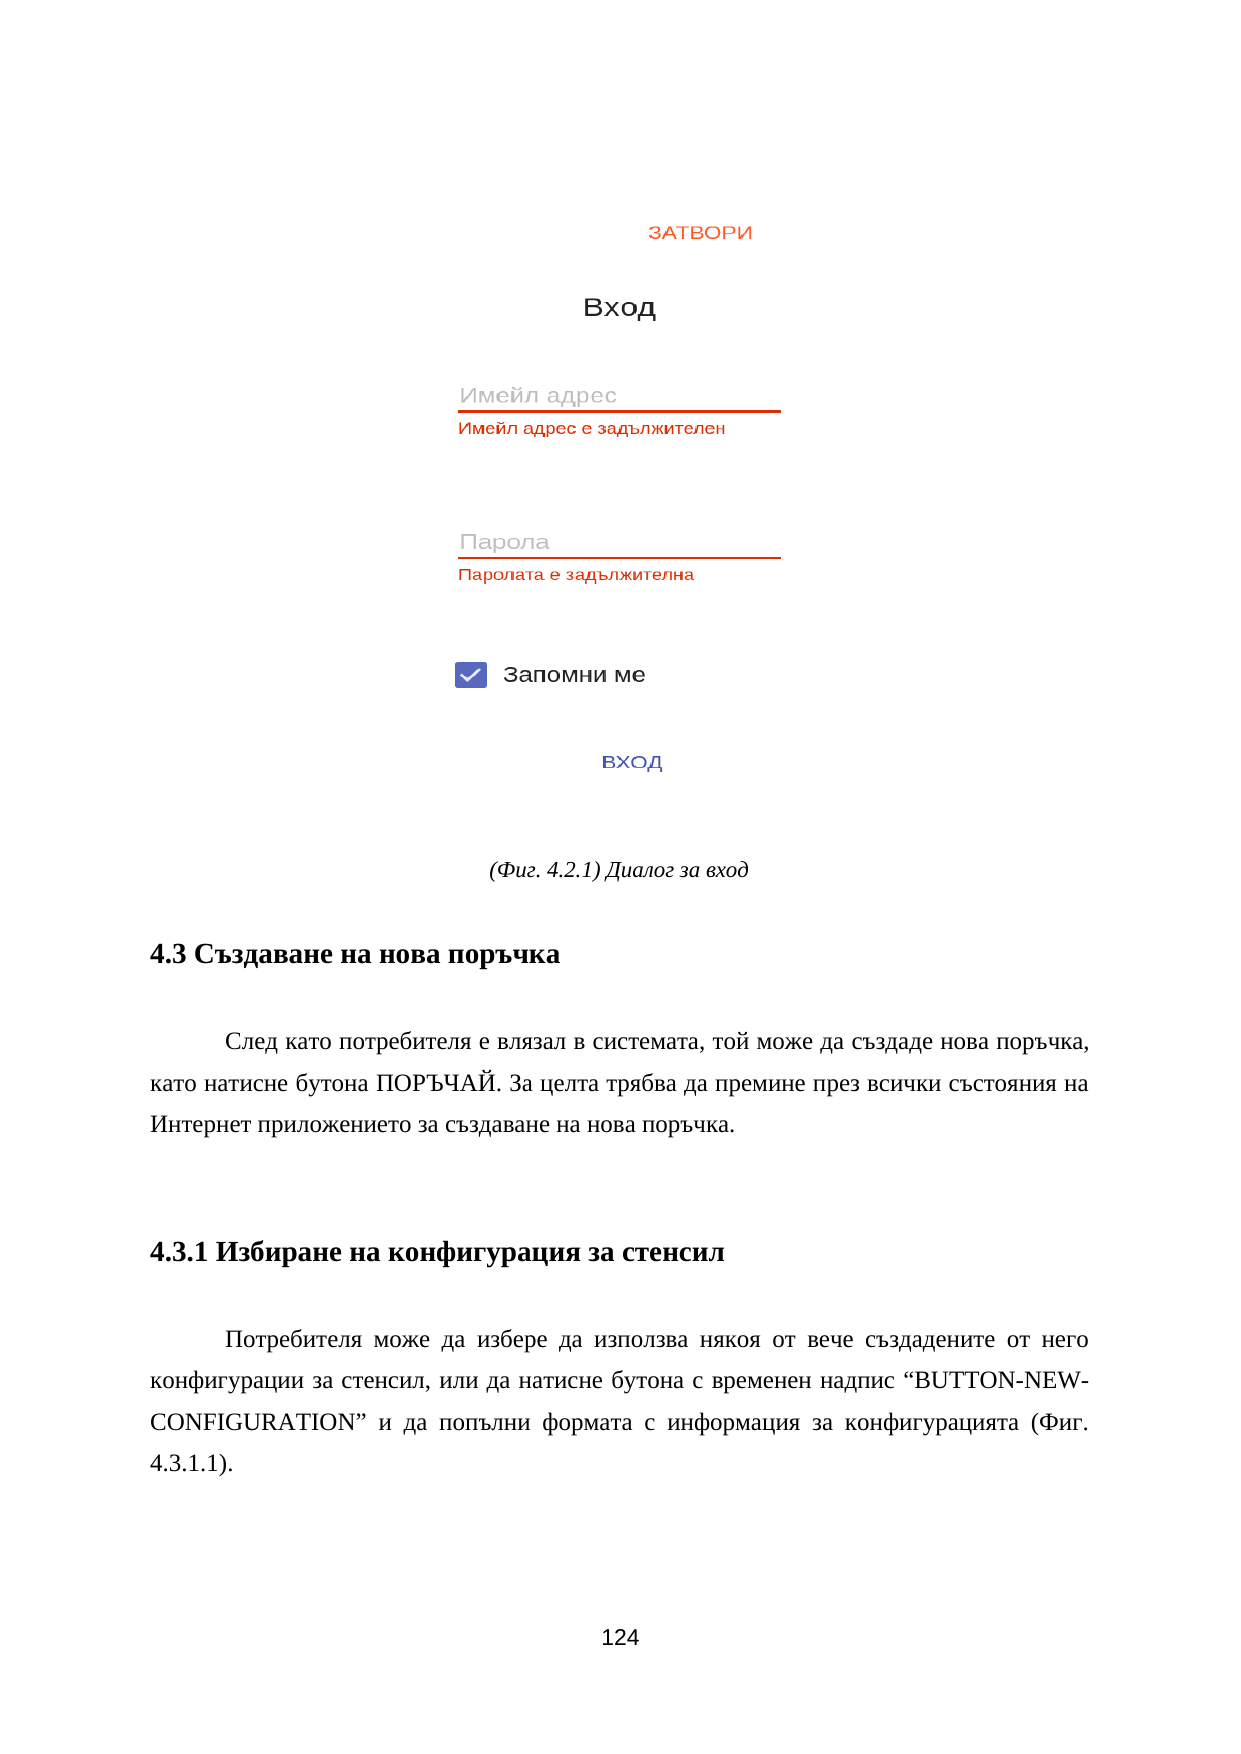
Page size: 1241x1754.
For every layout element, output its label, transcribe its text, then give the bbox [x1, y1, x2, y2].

text 4.3 Създаване на нова поръчка [150, 937, 1091, 969]
text Потребителя може да избере да използва някоя от вече създадените от него конфигурации за стенсил, или да натисне бутона с временен надпис “BUTTON-NEW-CONFIGURATION” и да попълни формата с информация за конфигурацията (Фиг. 4.3.1.1). [150, 1325, 1091, 1477]
picture [422, 168, 819, 826]
text (Фиг. 4.2.1) Диалог за вход [150, 857, 1091, 883]
text След като потребителя е влязал в системата, той може да създаде нова поръчка, като натисне бутона ПОРЪЧАЙ. За целта трябва да премине през всички състояния на Интернет приложението за създаване на нова поръчка. [150, 1027, 1091, 1138]
text 4.3.1 Избиране на конфигурация за стенсил [150, 1235, 1091, 1267]
